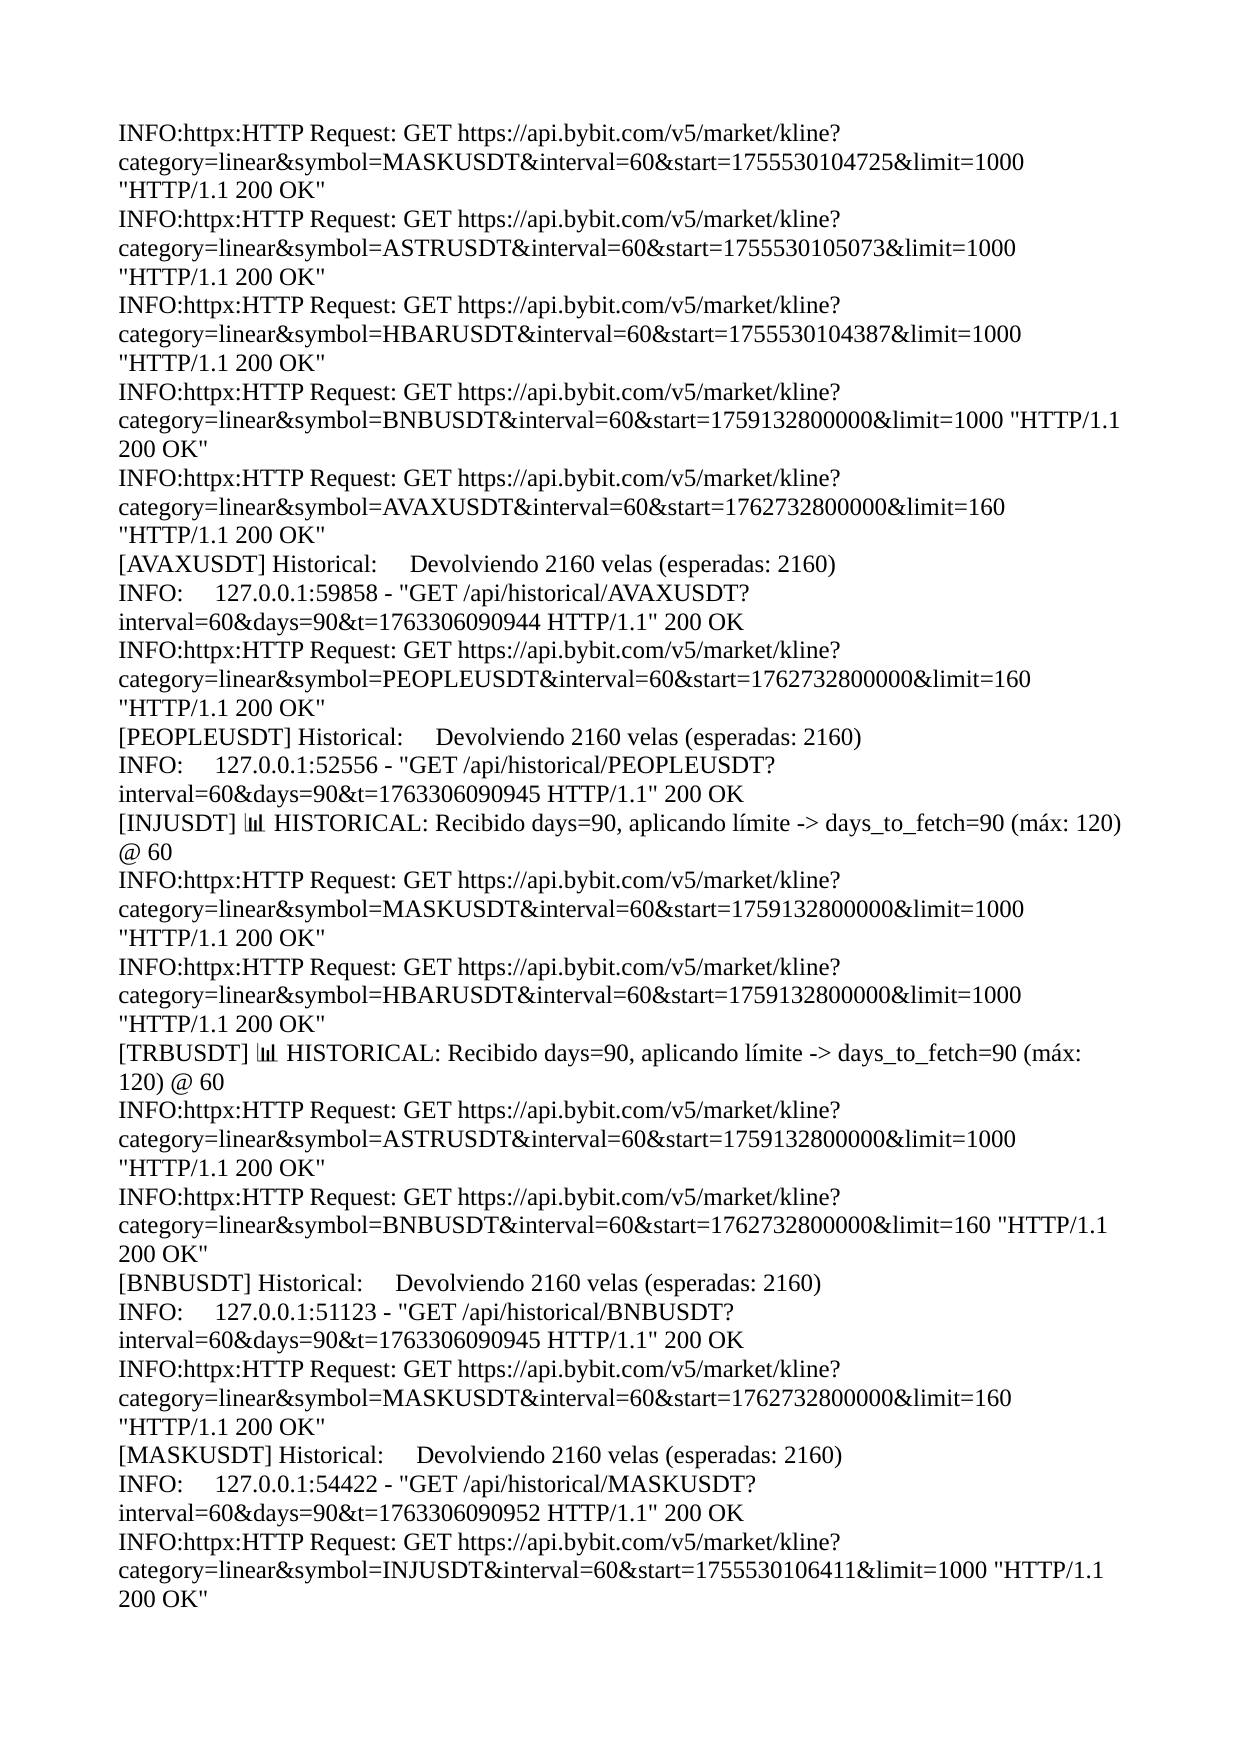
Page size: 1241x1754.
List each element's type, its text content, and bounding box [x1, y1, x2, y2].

text INFO:httpx:HTTP Request: GET https://api.bybit.com/v5/market/kline?category=linear&symbol=MASKUSDT&interval=60&start=1755530104725&limit=1000 "HTTP/1.1 200 OK" [118, 118, 1122, 204]
text [TRBUSDT] 📊 HISTORICAL: Recibido days=90, aplicando límite -> days_to_fetch=90 (máx: 120) @ 60 [118, 1038, 1122, 1096]
text [MASKUSDT] Historical: ✅ Devolviendo 2160 velas (esperadas: 2160) [118, 1441, 1122, 1469]
text INFO:httpx:HTTP Request: GET https://api.bybit.com/v5/market/kline?category=linear&symbol=MASKUSDT&interval=60&start=1759132800000&limit=1000 "HTTP/1.1 200 OK" [118, 866, 1122, 952]
text [INJUSDT] 📊 HISTORICAL: Recibido days=90, aplicando límite -> days_to_fetch=90 (máx: 120) @ 60 [118, 808, 1122, 866]
text INFO: 127.0.0.1:51123 - "GET /api/historical/BNBUSDT?interval=60&days=90&t=1763306090945 HTTP/1.1" 200 OK [118, 1297, 1122, 1354]
text INFO:httpx:HTTP Request: GET https://api.bybit.com/v5/market/kline?category=linear&symbol=BNBUSDT&interval=60&start=1759132800000&limit=1000 "HTTP/1.1 200 OK" [118, 377, 1122, 463]
text INFO:httpx:HTTP Request: GET https://api.bybit.com/v5/market/kline?category=linear&symbol=ASTRUSDT&interval=60&start=1755530105073&limit=1000 "HTTP/1.1 200 OK" [118, 204, 1122, 291]
text INFO:httpx:HTTP Request: GET https://api.bybit.com/v5/market/kline?category=linear&symbol=BNBUSDT&interval=60&start=1762732800000&limit=160 "HTTP/1.1 200 OK" [118, 1182, 1122, 1268]
text INFO:httpx:HTTP Request: GET https://api.bybit.com/v5/market/kline?category=linear&symbol=HBARUSDT&interval=60&start=1755530104387&limit=1000 "HTTP/1.1 200 OK" [118, 291, 1122, 377]
text [PEOPLEUSDT] Historical: ✅ Devolviendo 2160 velas (esperadas: 2160) [118, 722, 1122, 751]
text INFO:httpx:HTTP Request: GET https://api.bybit.com/v5/market/kline?category=linear&symbol=INJUSDT&interval=60&start=1755530106411&limit=1000 "HTTP/1.1 200 OK" [118, 1527, 1122, 1613]
text INFO:httpx:HTTP Request: GET https://api.bybit.com/v5/market/kline?category=linear&symbol=AVAXUSDT&interval=60&start=1762732800000&limit=160 "HTTP/1.1 200 OK" [118, 463, 1122, 549]
text [BNBUSDT] Historical: ✅ Devolviendo 2160 velas (esperadas: 2160) [118, 1268, 1122, 1297]
text INFO:httpx:HTTP Request: GET https://api.bybit.com/v5/market/kline?category=linear&symbol=ASTRUSDT&interval=60&start=1759132800000&limit=1000 "HTTP/1.1 200 OK" [118, 1096, 1122, 1182]
text INFO:httpx:HTTP Request: GET https://api.bybit.com/v5/market/kline?category=linear&symbol=MASKUSDT&interval=60&start=1762732800000&limit=160 "HTTP/1.1 200 OK" [118, 1354, 1122, 1441]
text INFO: 127.0.0.1:54422 - "GET /api/historical/MASKUSDT?interval=60&days=90&t=1763306090952 HTTP/1.1" 200 OK [118, 1469, 1122, 1527]
text INFO:httpx:HTTP Request: GET https://api.bybit.com/v5/market/kline?category=linear&symbol=HBARUSDT&interval=60&start=1759132800000&limit=1000 "HTTP/1.1 200 OK" [118, 952, 1122, 1038]
text INFO: 127.0.0.1:52556 - "GET /api/historical/PEOPLEUSDT?interval=60&days=90&t=1763306090945 HTTP/1.1" 200 OK [118, 751, 1122, 808]
text INFO: 127.0.0.1:59858 - "GET /api/historical/AVAXUSDT?interval=60&days=90&t=1763306090944 HTTP/1.1" 200 OK [118, 578, 1122, 636]
text [AVAXUSDT] Historical: ✅ Devolviendo 2160 velas (esperadas: 2160) [118, 549, 1122, 578]
text INFO:httpx:HTTP Request: GET https://api.bybit.com/v5/market/kline?category=linear&symbol=PEOPLEUSDT&interval=60&start=1762732800000&limit=160 "HTTP/1.1 200 OK" [118, 636, 1122, 722]
